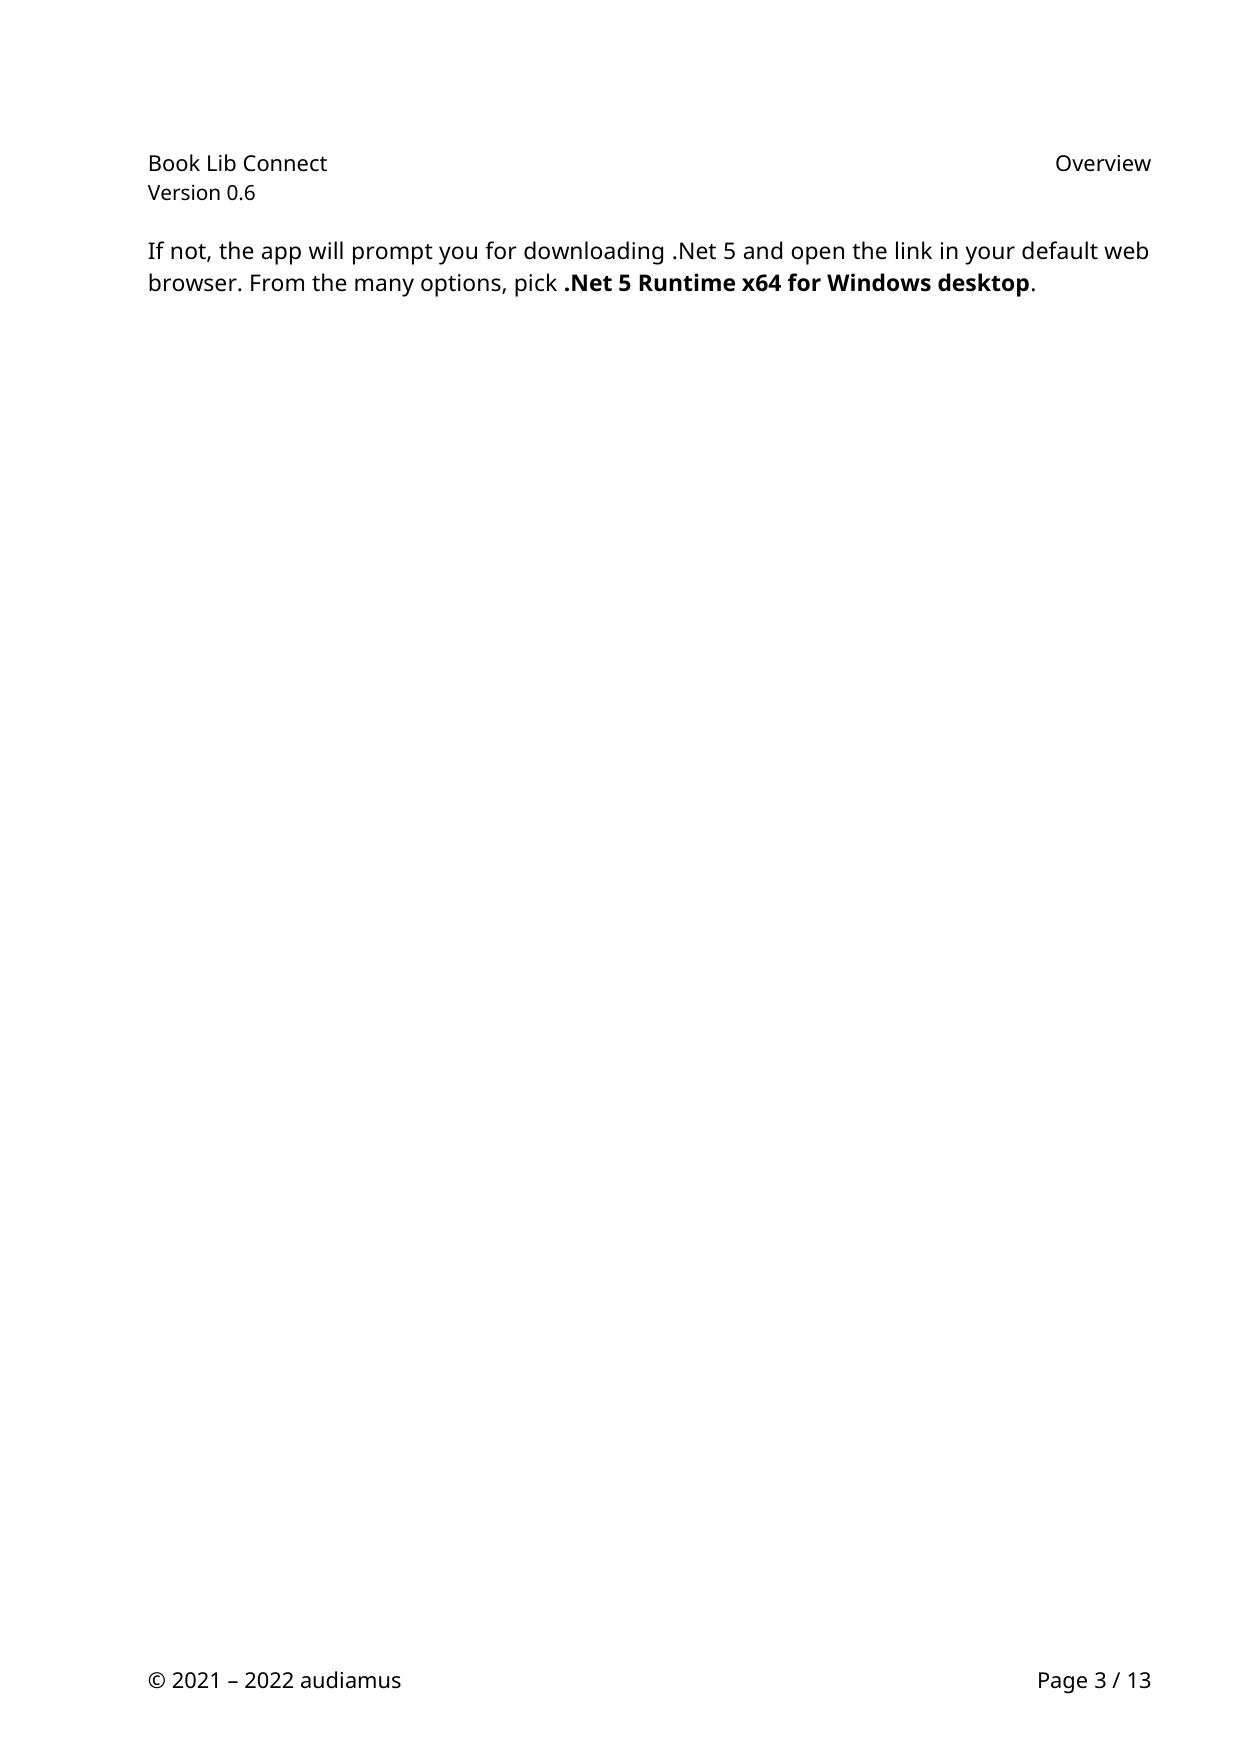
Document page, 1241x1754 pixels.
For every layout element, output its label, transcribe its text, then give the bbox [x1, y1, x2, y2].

text If not, the app will prompt you for downloading .Net 5 and open the link in your default web browser. From the many options, pick .Net 5 Runtime x64 for Windows desktop. [148, 235, 1152, 298]
